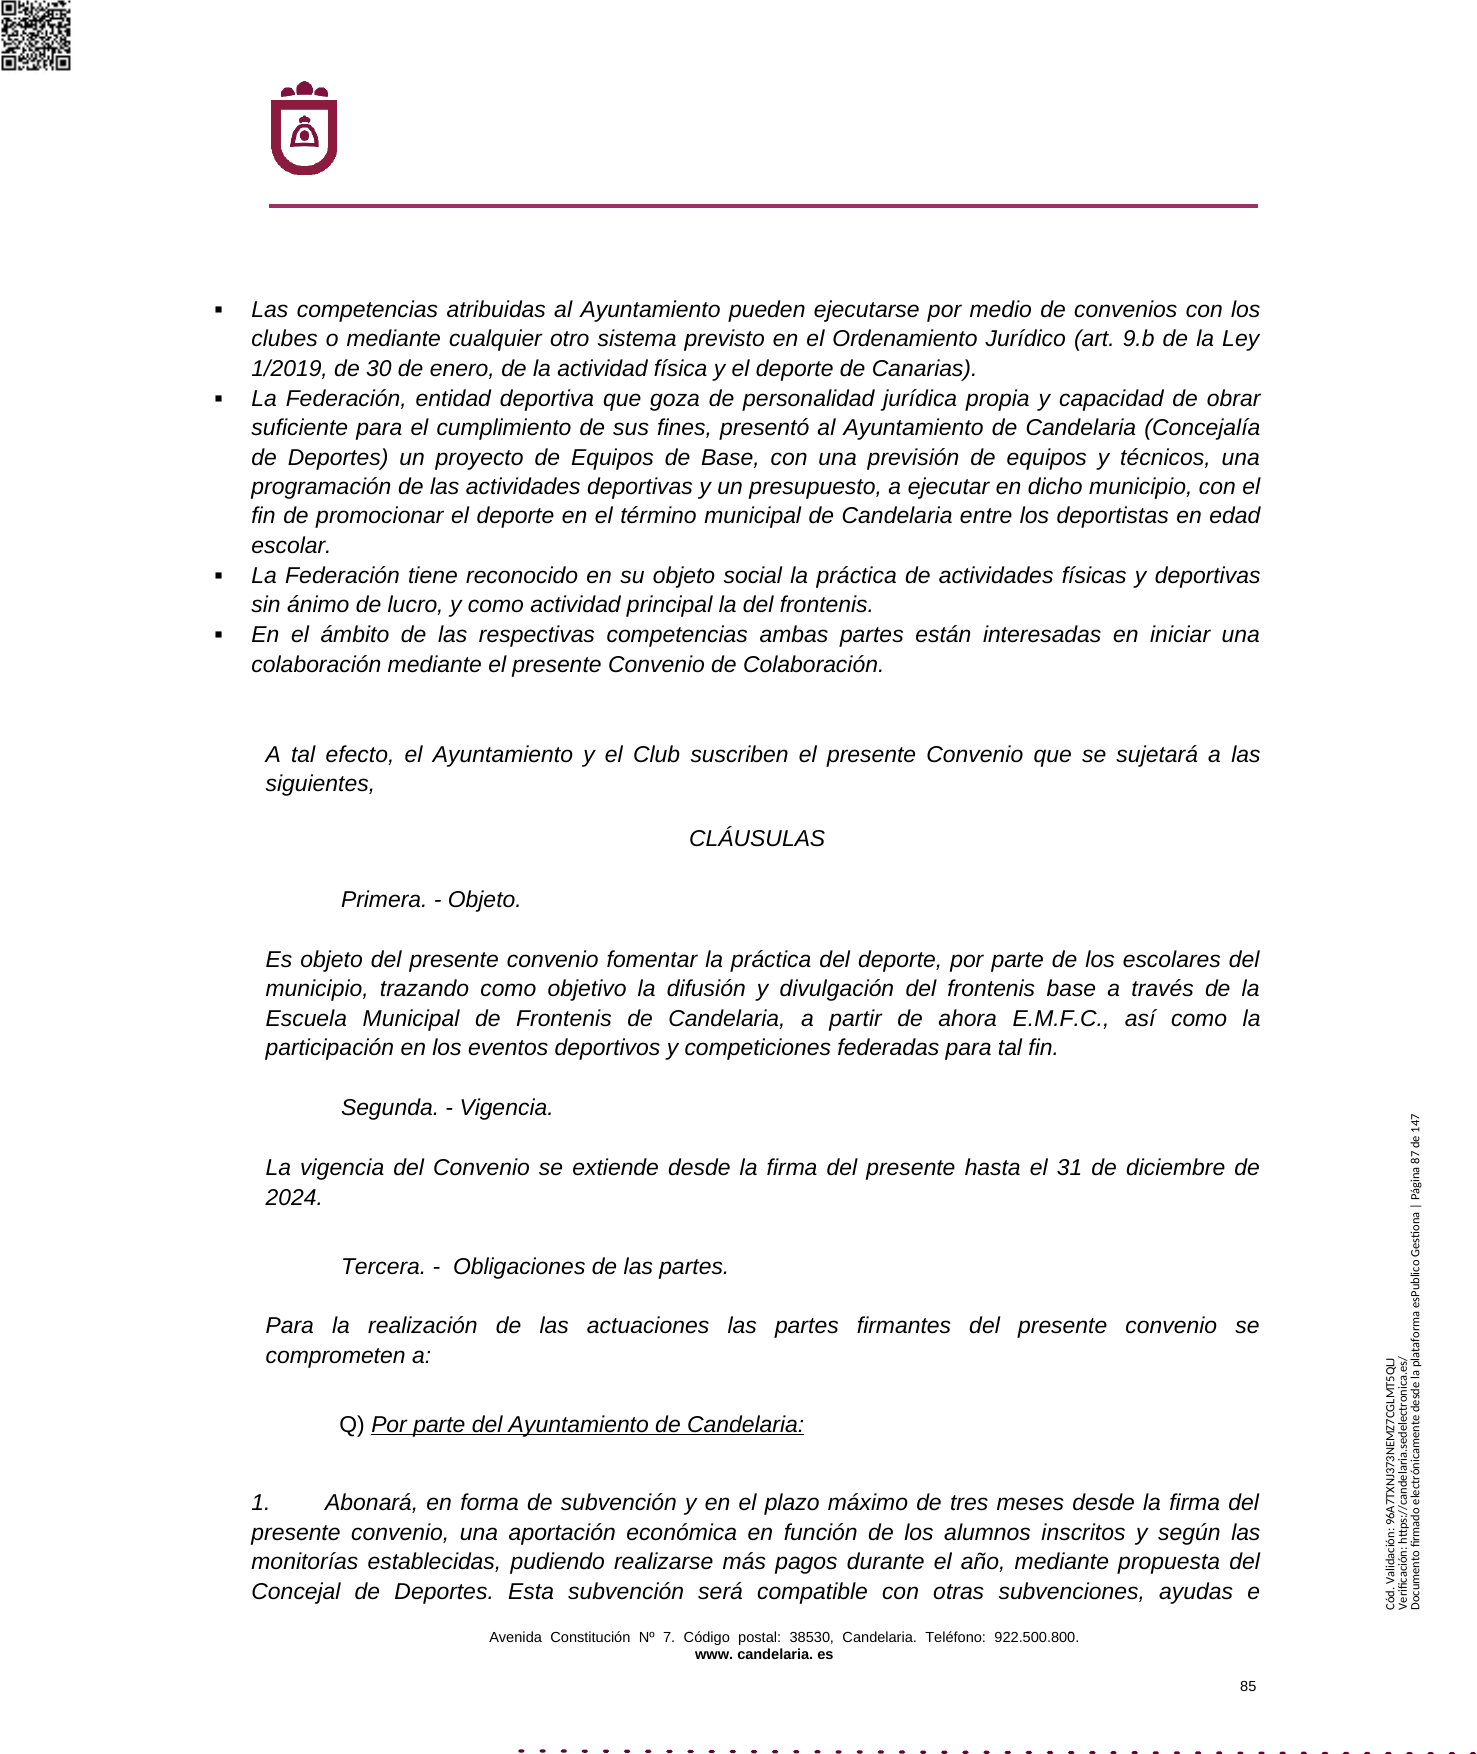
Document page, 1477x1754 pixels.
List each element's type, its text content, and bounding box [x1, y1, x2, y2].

list La Federación tiene reconocido en su objeto social la práctica de actividades físicas y deportivas sin ánimo de lucro, y como actividad principal la del frontenis. [214, 562, 1263, 618]
text Para la realización de las actuaciones las partes firmantes del presente convenio se comprometen a: [265, 1312, 1263, 1368]
list Abonará, en forma de subvención y en el plazo máximo de tres meses desde la firma del presente convenio, una aportación económica en función de los alumnos inscritos y según las monitorías establecidas, pudiendo realizarse más pagos durante el año, mediante propuesta del Concejal de Deportes. Esta subvención será compatible con otras subvenciones, ayudas e [251, 1489, 1263, 1604]
text Es objeto del presente convenio fomentar la práctica del deporte, por parte de los escolares del municipio, trazando como objetivo la difusión y divulgación del frontenis base a través de la Escuela Municipal de Frontenis de Candelaria, a partir de ahora E.M.F.C., así como la participación en los eventos deportivos y competiciones federadas para tal fin. [265, 946, 1263, 1061]
text CLÁUSULAS [286, 825, 1243, 851]
text Primera. - Objeto. [341, 886, 1263, 912]
list En el ámbito de las respectivas competencias ambas partes están interesadas en iniciar una colaboración mediante el presente Convenio de Colaboración. [214, 621, 1263, 677]
list Las competencias atribuidas al Ayuntamiento pueden ejecutarse por medio de convenios con los clubes o mediante cualquier otro sistema previsto en el Ordenamiento Jurídico (art. 9.b de la Ley 1/2019, de 30 de enero, de la actividad física y el deporte de Canarias). [214, 296, 1263, 381]
text A tal efecto, el Ayuntamiento y el Club suscriben el presente Convenio que se sujetará a las siguientes, [265, 741, 1263, 797]
list La Federación, entidad deportiva que goza de personalidad jurídica propia y capacidad de obrar suficiente para el cumplimiento de sus fines, presentó al Ayuntamiento de Candelaria (Concejalía de Deportes) un proyecto de Equipos de Base, con una previsión de equipos y técnicos, una programación de las actividades deportivas y un presupuesto, a ejecutar en dicho municipio, con el fin de promocionar el deporte en el término municipal de Candelaria entre los deportistas en edad escolar. [214, 384, 1263, 558]
text Q) Por parte del Ayuntamiento de Candelaria: [339, 1411, 1269, 1438]
text La vigencia del Convenio se extiende desde la firma del presente hasta el 31 de diciembre de 2024. [265, 1154, 1263, 1210]
text Segunda. - Vigencia. [341, 1094, 1263, 1120]
text Tercera. - Obligaciones de las partes. [341, 1253, 1263, 1279]
